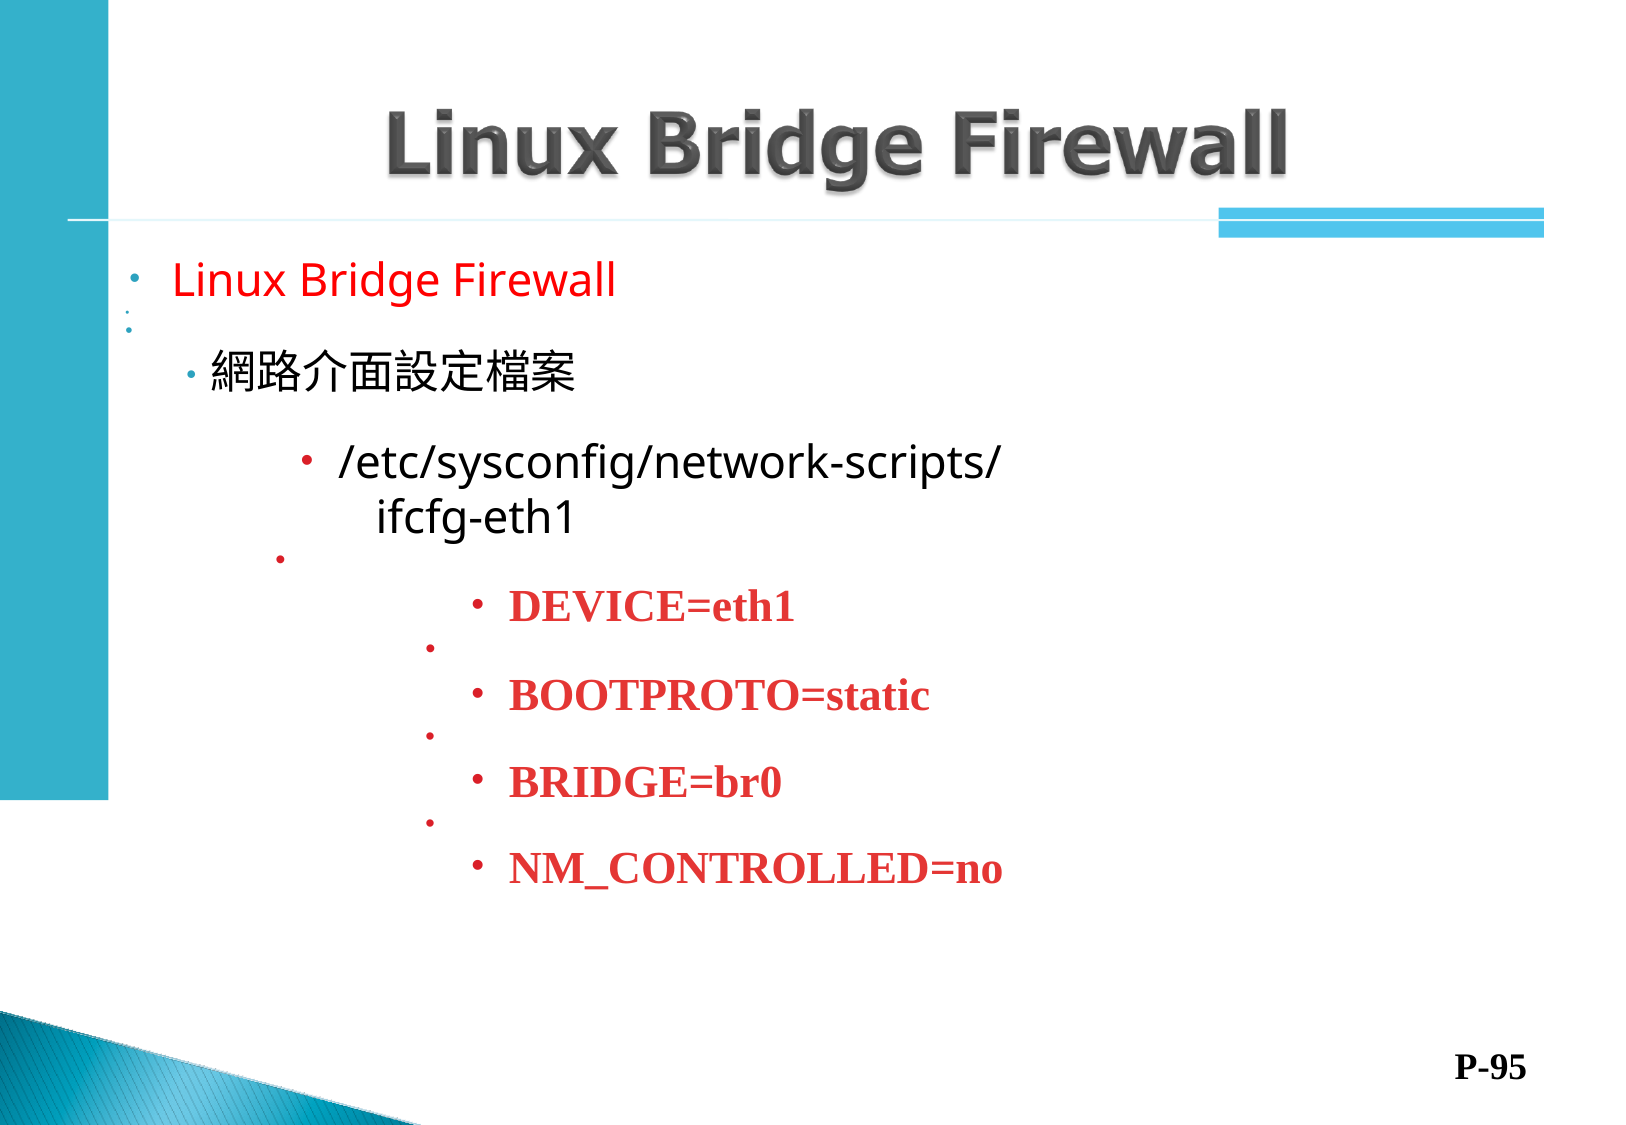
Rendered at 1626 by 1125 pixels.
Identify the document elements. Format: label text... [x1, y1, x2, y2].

text_box Linux Bridge Firewall • 網路介面設定檔案 /etc/sysconfig/network-scripts/ifcfg-eth1 DEVICE=eth1 BOOTPROTO=static BRIDGE=br0 NM_CONTROLLED=no [125, 250, 1069, 823]
text_box [372, 81, 1299, 203]
text_box P-67 [1452, 1042, 1532, 1090]
